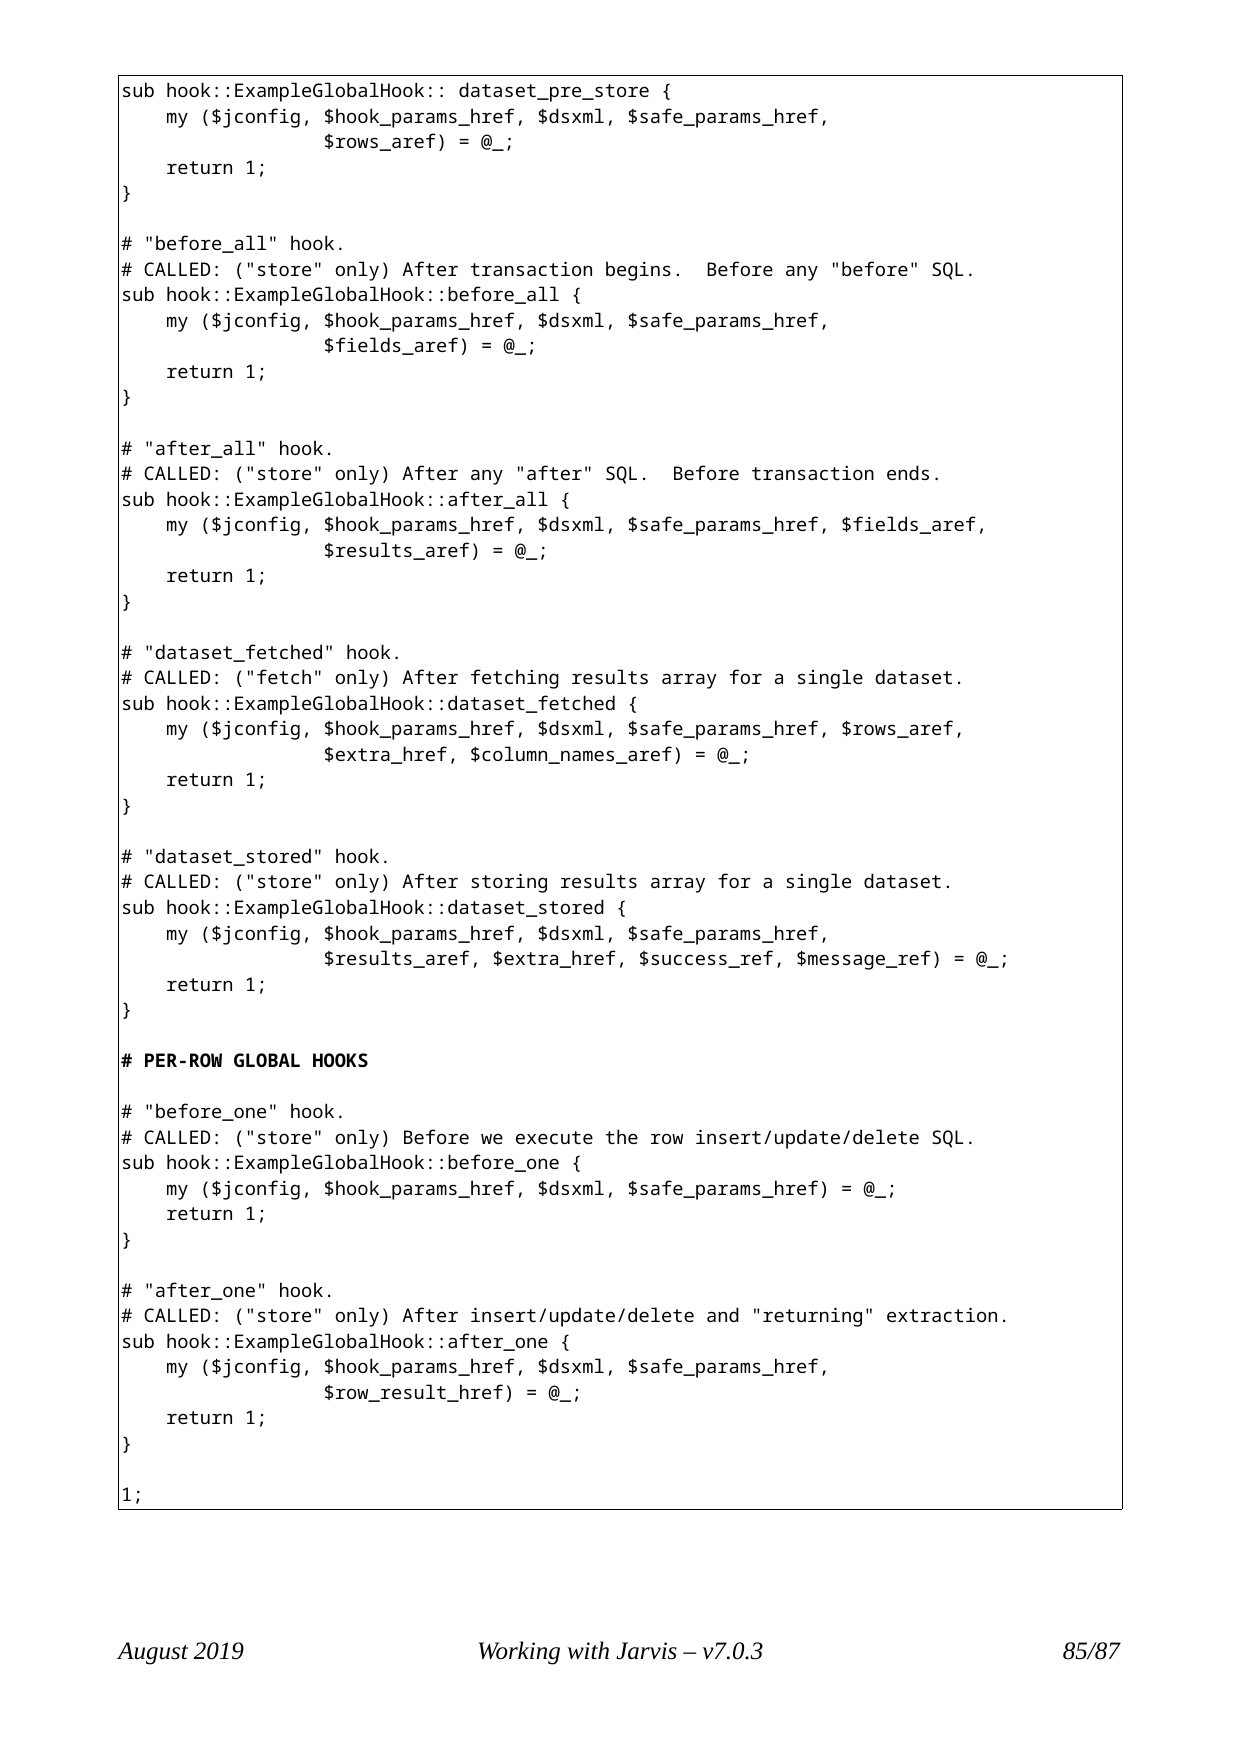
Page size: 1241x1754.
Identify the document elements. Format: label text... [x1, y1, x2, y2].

text my ($jconfig, $hook_params_href, $dsxml, $safe_params_href, $rows_aref, $extra_href, $column_names_aref) = @_; [119, 713, 1122, 764]
text # CALLED: ("store" only) After storing results array for a single dataset. [119, 866, 1122, 892]
text 1; [119, 1479, 1122, 1509]
text my ($jconfig, $hook_params_href, $dsxml, $safe_params_href, [119, 101, 1122, 126]
text # CALLED: ("store" only) Before we execute the row insert/update/delete SQL. [119, 1121, 1122, 1147]
text sub hook::ExampleGlobalHook::dataset_stored { [119, 892, 1122, 917]
text return 1; [119, 1402, 1122, 1428]
text # "before_one" hook. [119, 1096, 1122, 1121]
text my ($jconfig, $hook_params_href, $dsxml, $safe_params_href, [119, 917, 1122, 943]
text return 1; [119, 764, 1122, 789]
text my ($jconfig, $hook_params_href, $dsxml, $safe_params_href, [119, 1351, 1122, 1377]
text # PER-ROW GLOBAL HOOKS [119, 1045, 1122, 1073]
text # CALLED: ("store" only) After any "after" SQL. Before transaction ends. [119, 458, 1122, 483]
text # "dataset_fetched" hook. [119, 636, 1122, 662]
text $rows_aref) = @_; [119, 126, 1122, 152]
text } [119, 381, 1122, 409]
text # CALLED: ("store" only) After transaction begins. Before any "before" SQL. [119, 254, 1122, 279]
text # "after_one" hook. [119, 1274, 1122, 1300]
text my ($jconfig, $hook_params_href, $dsxml, $safe_params_href, [119, 305, 1122, 330]
text $fields_aref) = @_; [119, 330, 1122, 356]
text } [119, 994, 1122, 1022]
text $results_aref, $extra_href, $success_ref, $message_ref) = @_; [119, 943, 1122, 968]
text sub hook::ExampleGlobalHook::after_one { [119, 1326, 1122, 1351]
text return 1; [119, 968, 1122, 994]
text } [119, 1428, 1122, 1456]
text sub hook::ExampleGlobalHook::before_all { [119, 279, 1122, 305]
text sub hook::ExampleGlobalHook:: dataset_pre_store { [119, 76, 1122, 101]
text return 1; [119, 356, 1122, 381]
text my ($jconfig, $hook_params_href, $dsxml, $safe_params_href) = @_; [119, 1172, 1122, 1198]
text my ($jconfig, $hook_params_href, $dsxml, $safe_params_href, $fields_aref, $results_aref) = @_; [119, 509, 1122, 560]
text sub hook::ExampleGlobalHook::dataset_fetched { [119, 687, 1122, 713]
text sub hook::ExampleGlobalHook::before_one { [119, 1147, 1122, 1172]
text # CALLED: ("fetch" only) After fetching results array for a single dataset. [119, 662, 1122, 687]
text # "dataset_stored" hook. [119, 841, 1122, 866]
text # "before_all" hook. [119, 228, 1122, 254]
text # CALLED: ("store" only) After insert/update/delete and "returning" extraction. [119, 1300, 1122, 1326]
text } [119, 789, 1122, 818]
text return 1; [119, 560, 1122, 585]
text return 1; [119, 1198, 1122, 1223]
text sub hook::ExampleGlobalHook::after_all { [119, 483, 1122, 509]
text $row_result_href) = @_; [119, 1377, 1122, 1402]
text } [119, 1223, 1122, 1252]
text return 1; [119, 152, 1122, 177]
text } [119, 585, 1122, 613]
text # "after_all" hook. [119, 432, 1122, 458]
text } [119, 177, 1122, 205]
